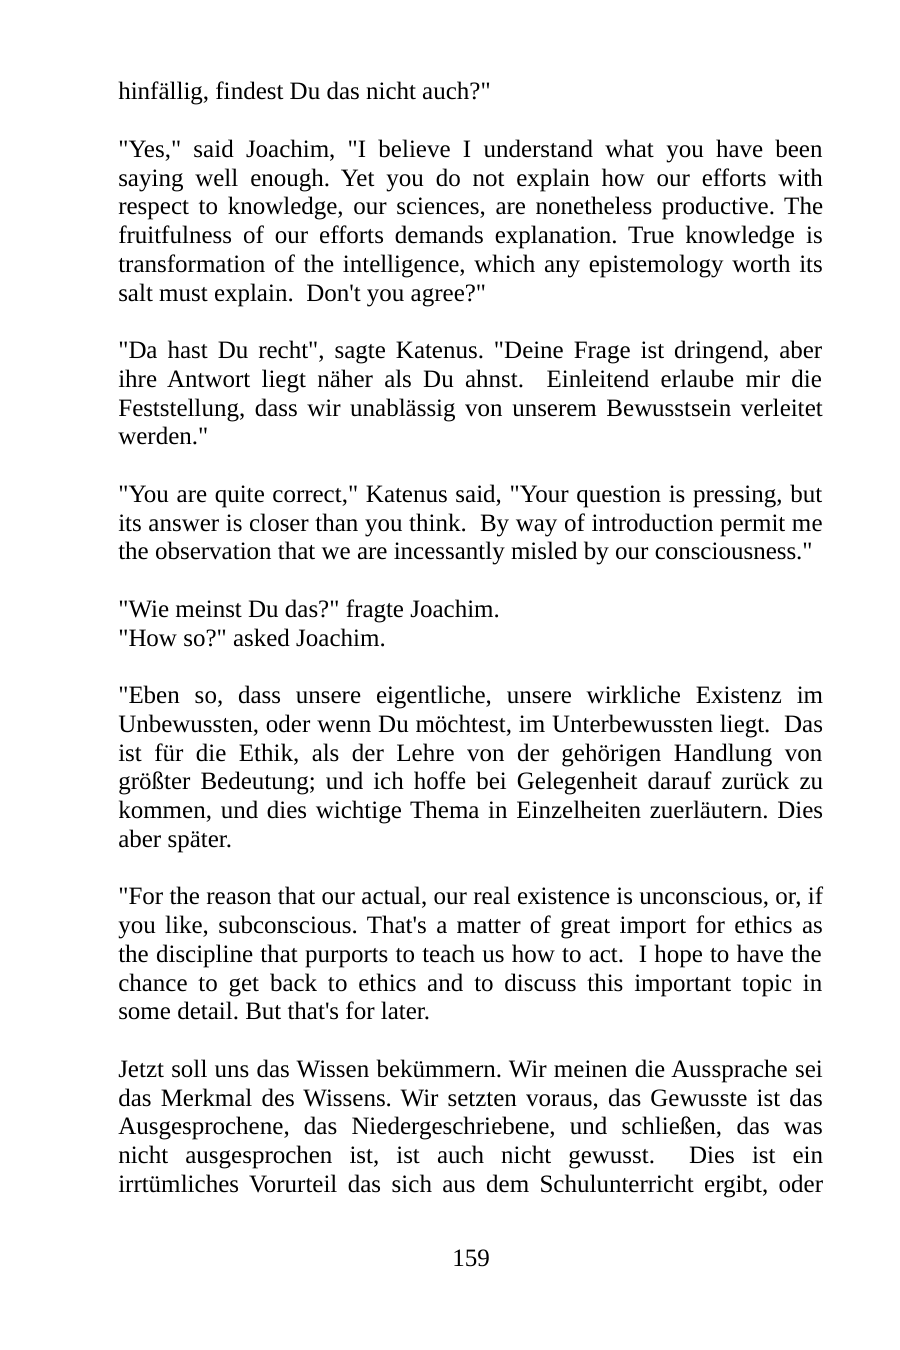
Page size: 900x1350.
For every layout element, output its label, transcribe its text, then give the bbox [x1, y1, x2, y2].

text hinfällig, findest Du das nicht auch?" [118, 76, 823, 105]
text Jetzt soll uns das Wissen bekümmern. Wir meinen die Aussprache sei das Merkmal des Wissens. Wir setzten voraus, das Gewusste ist das Ausgesprochene, das Niedergeschriebene, und schließen, das was nicht ausgesprochen ist, ist auch nicht gewusst. Dies ist ein irrtümliches Vorurteil das sich aus dem Schulunterricht ergibt, oder [118, 1054, 823, 1198]
text "Eben so, dass unsere eigentliche, unsere wirkliche Existenz im Unbewussten, oder wenn Du möchtest, im Unterbewussten liegt. Das ist für die Ethik, als der Lehre von der gehörigen Handlung von größter Bedeutung; und ich hoffe bei Gelegenheit darauf zurück zu kommen, und dies wichtige Thema in Einzelheiten zuerläutern. Dies aber später. [118, 680, 823, 853]
text "Yes," said Joachim, "I believe I understand what you have been saying well enough. Yet you do not explain how our efforts with respect to knowledge, our sciences, are nonetheless productive. The fruitfulness of our efforts demands explanation. True knowledge is transformation of the intelligence, which any epistemology worth its salt must explain. Don't you agree?" [118, 134, 823, 306]
text "Wie meinst Du das?" fragte Joachim. [118, 594, 823, 623]
text "Da hast Du recht", sagte Katenus. "Deine Frage ist dringend, aber ihre Antwort liegt näher als Du ahnst. Einleitend erlaube mir die Feststellung, dass wir unablässig von unserem Bewusstsein verleitet werden." [118, 335, 823, 450]
text "For the reason that our actual, our real existence is unconscious, or, if you like, subconscious. That's a matter of great import for ethics as the discipline that purports to teach us how to act. I hope to have the chance to get back to ethics and to discuss this important topic in some detail. But that's for later. [118, 881, 823, 1025]
text "How so?" asked Joachim. [118, 623, 823, 651]
text "You are quite correct," Katenus said, "Your question is pressing, but its answer is closer than you think. By way of introduction permit me the observation that we are incessantly misled by our consciousness." [118, 479, 823, 565]
